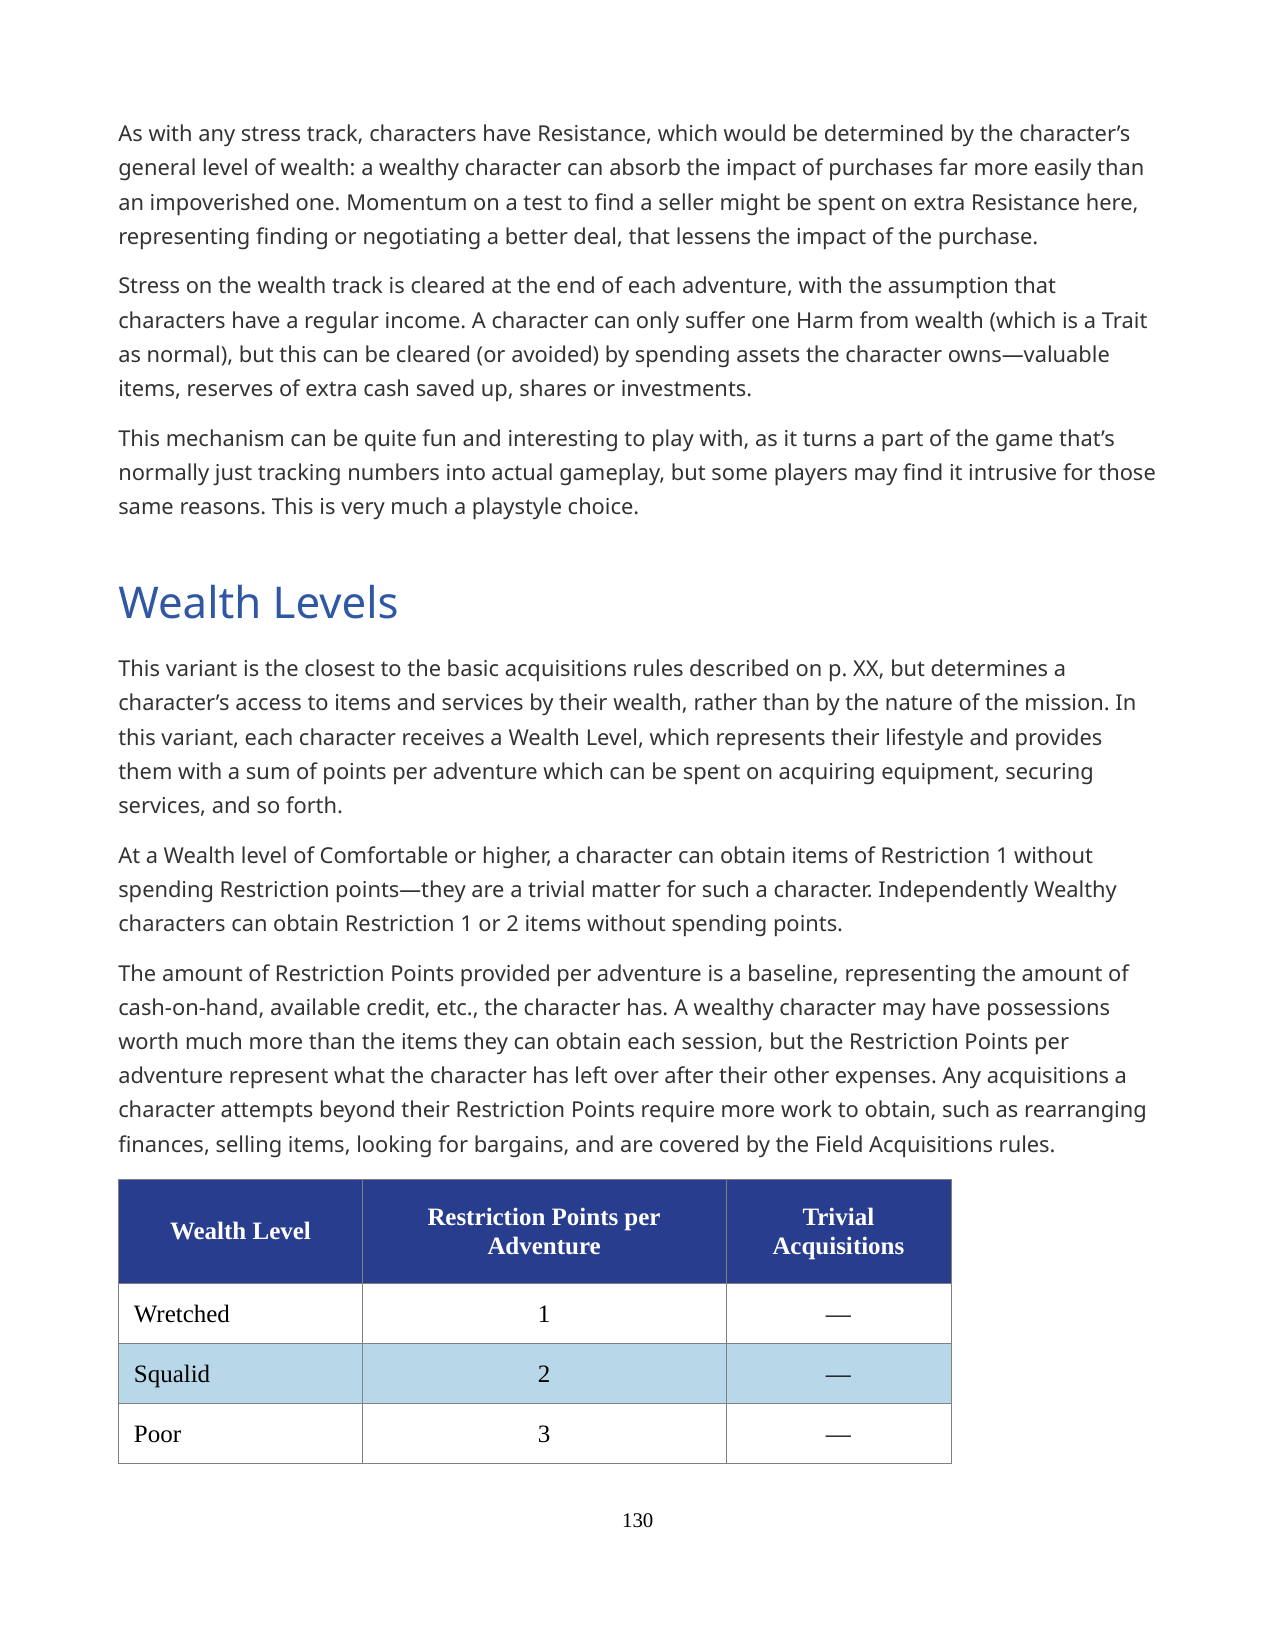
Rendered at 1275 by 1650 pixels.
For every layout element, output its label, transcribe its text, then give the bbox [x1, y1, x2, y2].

table_cell 1 [363, 1284, 726, 1343]
text This variant is the closest to the basic acquisitions rules described on p. XX, but determines a character’s access to items and services by their wealth, rather than by the nature of the mission. In this variant, each character receives a Wealth Level, which represents their lifestyle and provides them with a sum of points per adventure which can be spent on acquiring equipment, securing services, and so forth. [118, 653, 1157, 820]
table_cell — [727, 1404, 951, 1463]
text This mechanism can be quite fun and interesting to play with, as it turns a part of the game that’s normally just tracking numbers into actual gameplay, but some players may find it intrusive for those same reasons. This is very much a playstyle choice. [118, 423, 1157, 521]
table_header Wealth Level [119, 1180, 362, 1283]
text Stress on the wealth track is cleared at the end of each adventure, with the assumption that characters have a regular income. A character can only suffer one Harm from wealth (which is a Trait as normal), but this can be cleared (or avoided) by spending assets the character owns—valuable items, reserves of extra cash saved up, shares or investments. [118, 270, 1157, 403]
text As with any stress track, characters have Resistance, which would be determined by the character’s general level of wealth: a wealthy character can absorb the impact of purchases far more easily than an impoverished one. Momentum on a test to find a seller might be spent on extra Resistance here, representing finding or negotiating a better deal, that lessens the impact of the purchase. [118, 118, 1157, 250]
table_cell — [727, 1284, 951, 1343]
subtitle Wealth Levels [118, 572, 1157, 632]
text The amount of Restriction Points provided per adventure is a baseline, representing the amount of cash-on-hand, available credit, etc., the character has. A wealthy character may have possessions worth much more than the items they can obtain each session, but the Restriction Points per adventure represent what the character has left over after their other expenses. Any acquisitions a character attempts beyond their Restriction Points require more work to obtain, such as rearranging finances, selling items, looking for bargains, and are covered by the Field Acquisitions rules. [118, 958, 1157, 1158]
table_cell — [727, 1344, 951, 1403]
table_header Restriction Points per Adventure [363, 1180, 726, 1283]
table_header Trivial Acquisitions [727, 1180, 951, 1283]
table_cell Poor [119, 1404, 362, 1463]
table_cell 2 [363, 1344, 726, 1403]
text At a Wealth level of Comfortable or higher, a character can obtain items of Restriction 1 without spending Restriction points—they are a trivial matter for such a character. Independently Wealthy characters can obtain Restriction 1 or 2 items without spending points. [118, 840, 1157, 938]
table_cell 3 [363, 1404, 726, 1463]
table_cell Squalid [119, 1344, 362, 1403]
table_cell Wretched [119, 1284, 362, 1343]
